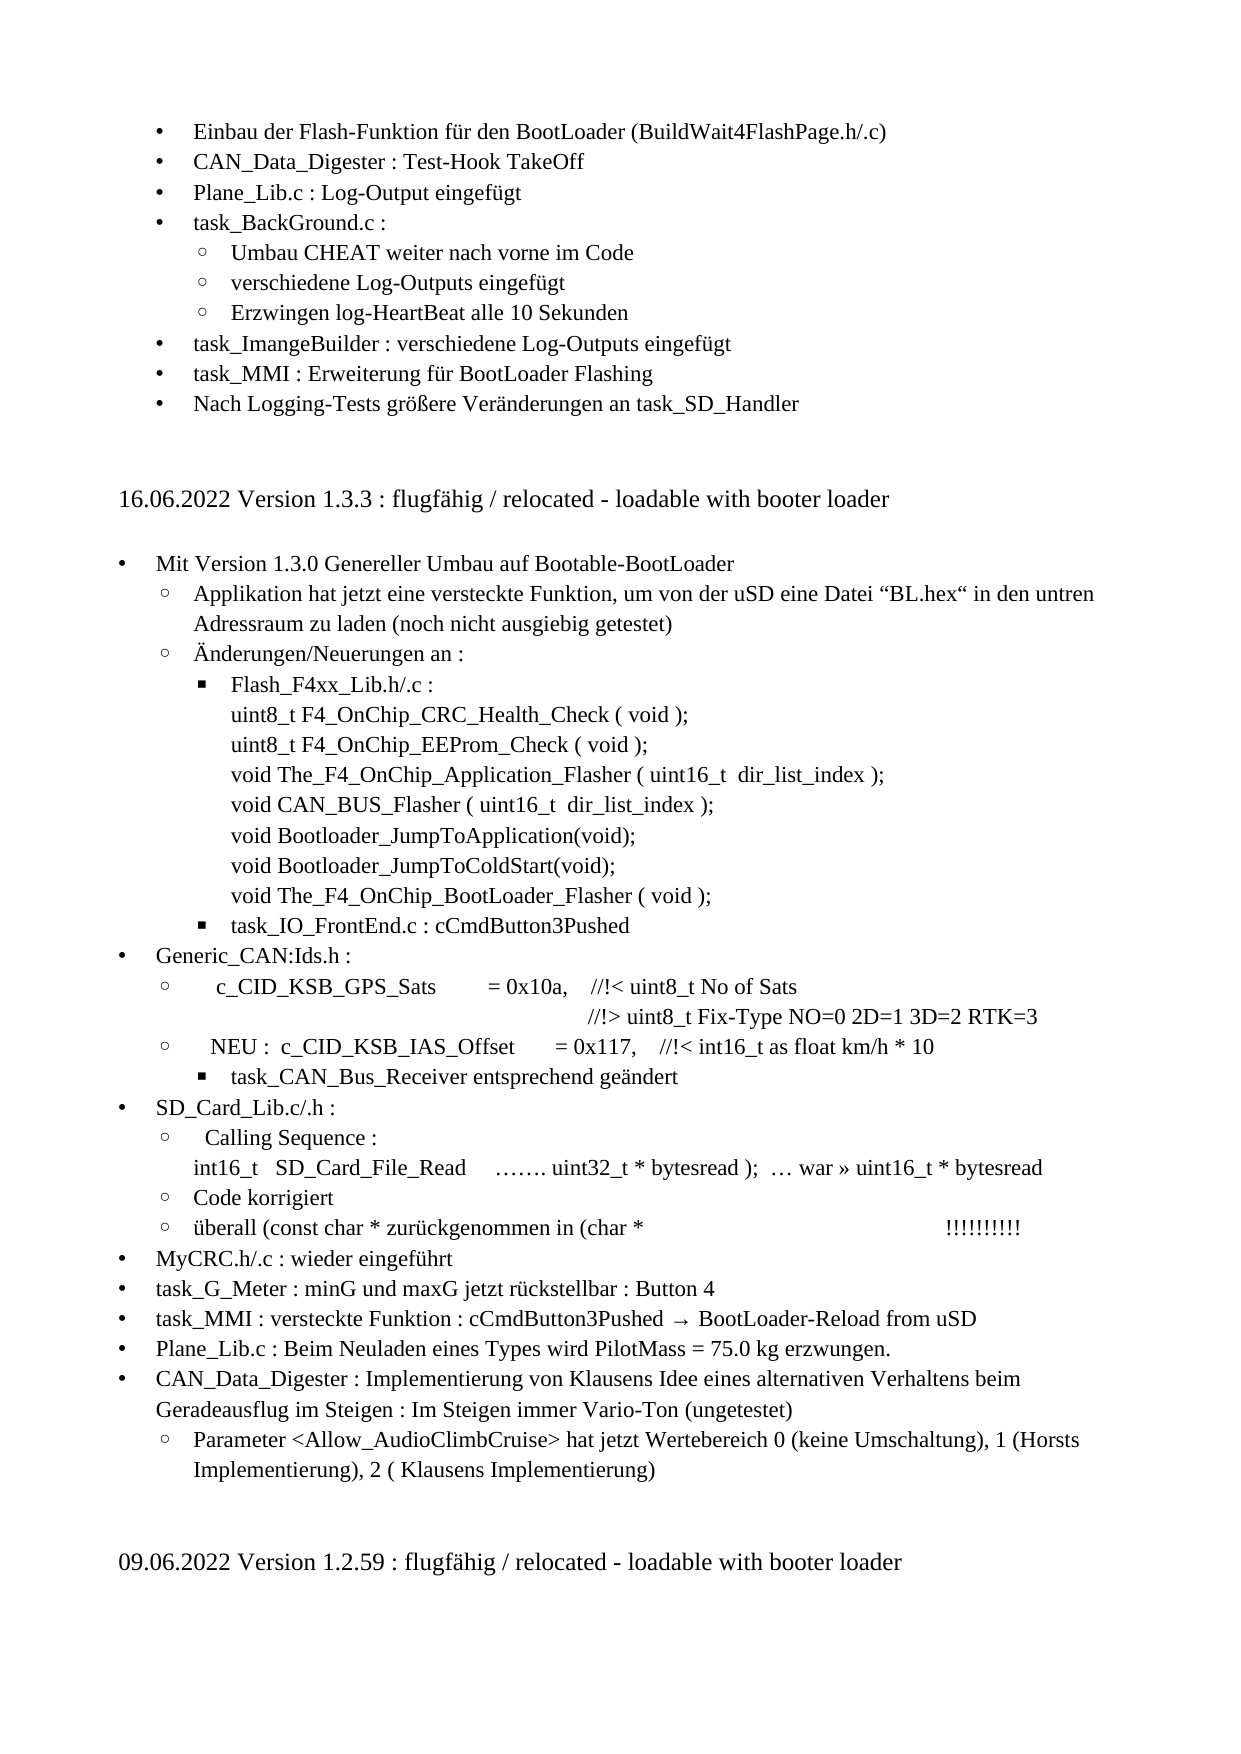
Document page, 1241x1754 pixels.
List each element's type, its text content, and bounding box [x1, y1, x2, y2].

list NEU : c_CID_KSB_IAS_Offset = 0x117, //!< int16_t as float km/h * 10 [156, 1033, 1122, 1059]
list Nach Logging-Tests größere Veränderungen an task_SD_Handler [156, 390, 1122, 449]
list task_MMI : Erweiterung für BootLoader Flashing [156, 360, 1122, 386]
list Änderungen/Neuerungen an : [156, 641, 1122, 667]
list SD_Card_Lib.c/.h : [118, 1094, 1122, 1120]
list task_IO_FrontEnd.c : cCmdButton3Pushed [193, 912, 1122, 939]
list task_BackGround.c : [156, 209, 1122, 235]
list Mit Version 1.3.0 Genereller Umbau auf Bootable-BootLoader [118, 550, 1122, 576]
list c_CID_KSB_GPS_Sats = 0x10a, //!< uint8_t No of Sats //!> uint8_t Fix-Type NO=0 2D=1 3D=2 RTK=3 [156, 973, 1122, 1029]
text 16.06.2022 Version 1.3.3 : flugfähig / relocated - loadable with booter loader [118, 484, 1122, 513]
list MyCRC.h/.c : wieder eingeführt [118, 1245, 1122, 1271]
list Erzwingen log-HeartBeat alle 10 Sekunden [193, 299, 1122, 326]
text 09.06.2022 Version 1.2.59 : flugfähig / relocated - loadable with booter loader [118, 1547, 1122, 1576]
list task_MMI : versteckte Funktion : cCmdButton3Pushed → BootLoader-Reload from uSD [118, 1305, 1122, 1331]
list Calling Sequence : int16_t SD_Card_File_Read ……. uint32_t * bytesread ); … war » uint16_t * bytesread [156, 1124, 1122, 1180]
list Plane_Lib.c : Log-Output eingefügt [156, 178, 1122, 205]
list Applikation hat jetzt eine versteckte Funktion, um von der uSD eine Datei “BL.hex“ in den untren Adressraum zu laden (noch nicht ausgiebig getestet) [156, 580, 1122, 637]
list Parameter <Allow_AudioClimbCruise> hat jetzt Wertebereich 0 (keine Umschaltung), 1 (Horsts Implementierung), 2 ( Klausens Implementierung) [156, 1426, 1122, 1513]
list task_CAN_Bus_Receiver entsprechend geändert [193, 1063, 1122, 1090]
list CAN_Data_Digester : Implementierung von Klausens Idee eines alternativen Verhaltens beim Geradeausflug im Steigen : Im Steigen immer Vario-Ton (ungetestet) [118, 1366, 1122, 1422]
list Umbau CHEAT weiter nach vorne im Code [193, 239, 1122, 265]
list Plane_Lib.c : Beim Neuladen eines Types wird PilotMass = 75.0 kg erzwungen. [118, 1335, 1122, 1362]
list überall (const char * zurückgenommen in (char * !!!!!!!!!! [156, 1214, 1122, 1241]
list task_G_Meter : minG und maxG jetzt rückstellbar : Button 4 [118, 1275, 1122, 1301]
list Einbau der Flash-Funktion für den BootLoader (BuildWait4FlashPage.h/.c) [156, 118, 1122, 144]
list Flash_F4xx_Lib.h/.c : uint8_t F4_OnChip_CRC_Health_Check ( void ); uint8_t F4_OnChip_EEProm_Check ( void ); void The_F4_OnChip_Application_Flasher ( uint16_t dir_list_index ); void CAN_BUS_Flasher ( uint16_t dir_list_index ); void Bootloader_JumpToApplication(void); void Bootloader_JumpToColdStart(void); void The_F4_OnChip_BootLoader_Flasher ( void ); [193, 671, 1122, 908]
list Code korrigiert [156, 1184, 1122, 1211]
list task_ImangeBuilder : verschiedene Log-Outputs eingefügt [156, 329, 1122, 356]
list Generic_CAN:Ids.h : [118, 943, 1122, 969]
list CAN_Data_Digester : Test-Hook TakeOff [156, 148, 1122, 175]
list verschiedene Log-Outputs eingefügt [193, 269, 1122, 296]
